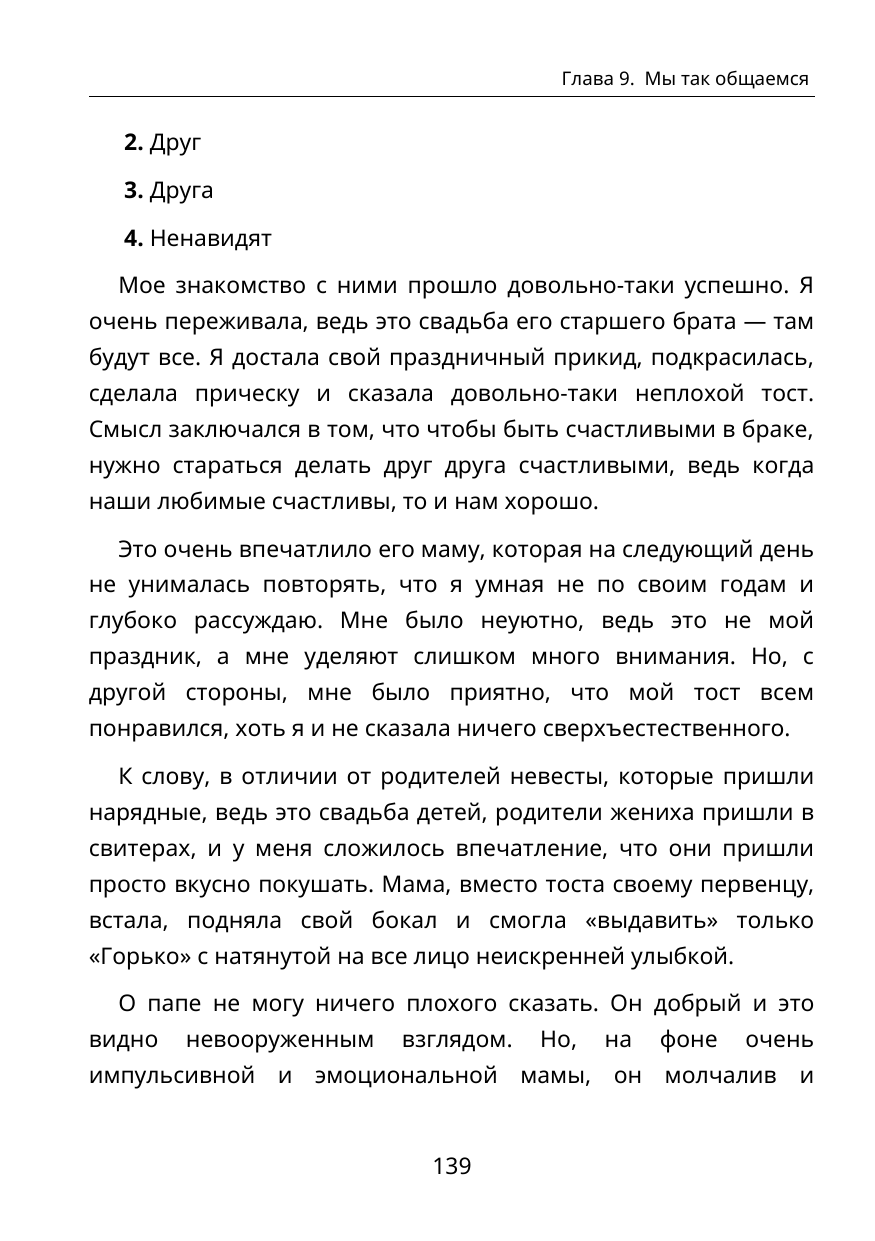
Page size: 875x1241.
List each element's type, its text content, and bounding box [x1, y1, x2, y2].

list Ненавидят [118, 221, 815, 253]
list Друга [118, 174, 815, 205]
text Это очень впечатлило его маму, которая на следующий день не унималась повторять, что я умная не по своим годам и глубоко рассуждаю. Мне было неуютно, ведь это не мой праздник, а мне уделяют слишком много внимания. Но, с другой стороны, мне было приятно, что мой тост всем понравился, хоть я и не сказала ничего сверхъестественного. [88, 532, 815, 743]
text Мое знакомство с ними прошло довольно-таки успешно. Я очень переживала, ведь это свадьба его старшего брата — там будут все. Я достала свой праздничный прикид, подкрасилась, сделала прическу и сказала довольно-таки неплохой тост. Смысл заключался в том, что чтобы быть счастливыми в браке, нужно стараться делать друг друга счастливыми, ведь когда наши любимые счастливы, то и нам хорошо. [88, 269, 815, 516]
text К слову, в отличии от родителей невесты, которые пришли нарядные, ведь это свадьба детей, родители жениха пришли в свитерах, и у меня сложилось впечатление, что они пришли просто вкусно покушать. Мама, вместо тоста своему первенцу, встала, подняла свой бокал и смогла «выдавить» только «Горько» с натянутой на все лицо неискренней улыбкой. [88, 760, 815, 971]
text О папе не могу ничего плохого сказать. Он добрый и это видно невооруженным взглядом. Но, на фоне очень импульсивной и эмоциональной мамы, он молчалив и [88, 987, 815, 1090]
list Друг [118, 126, 815, 157]
